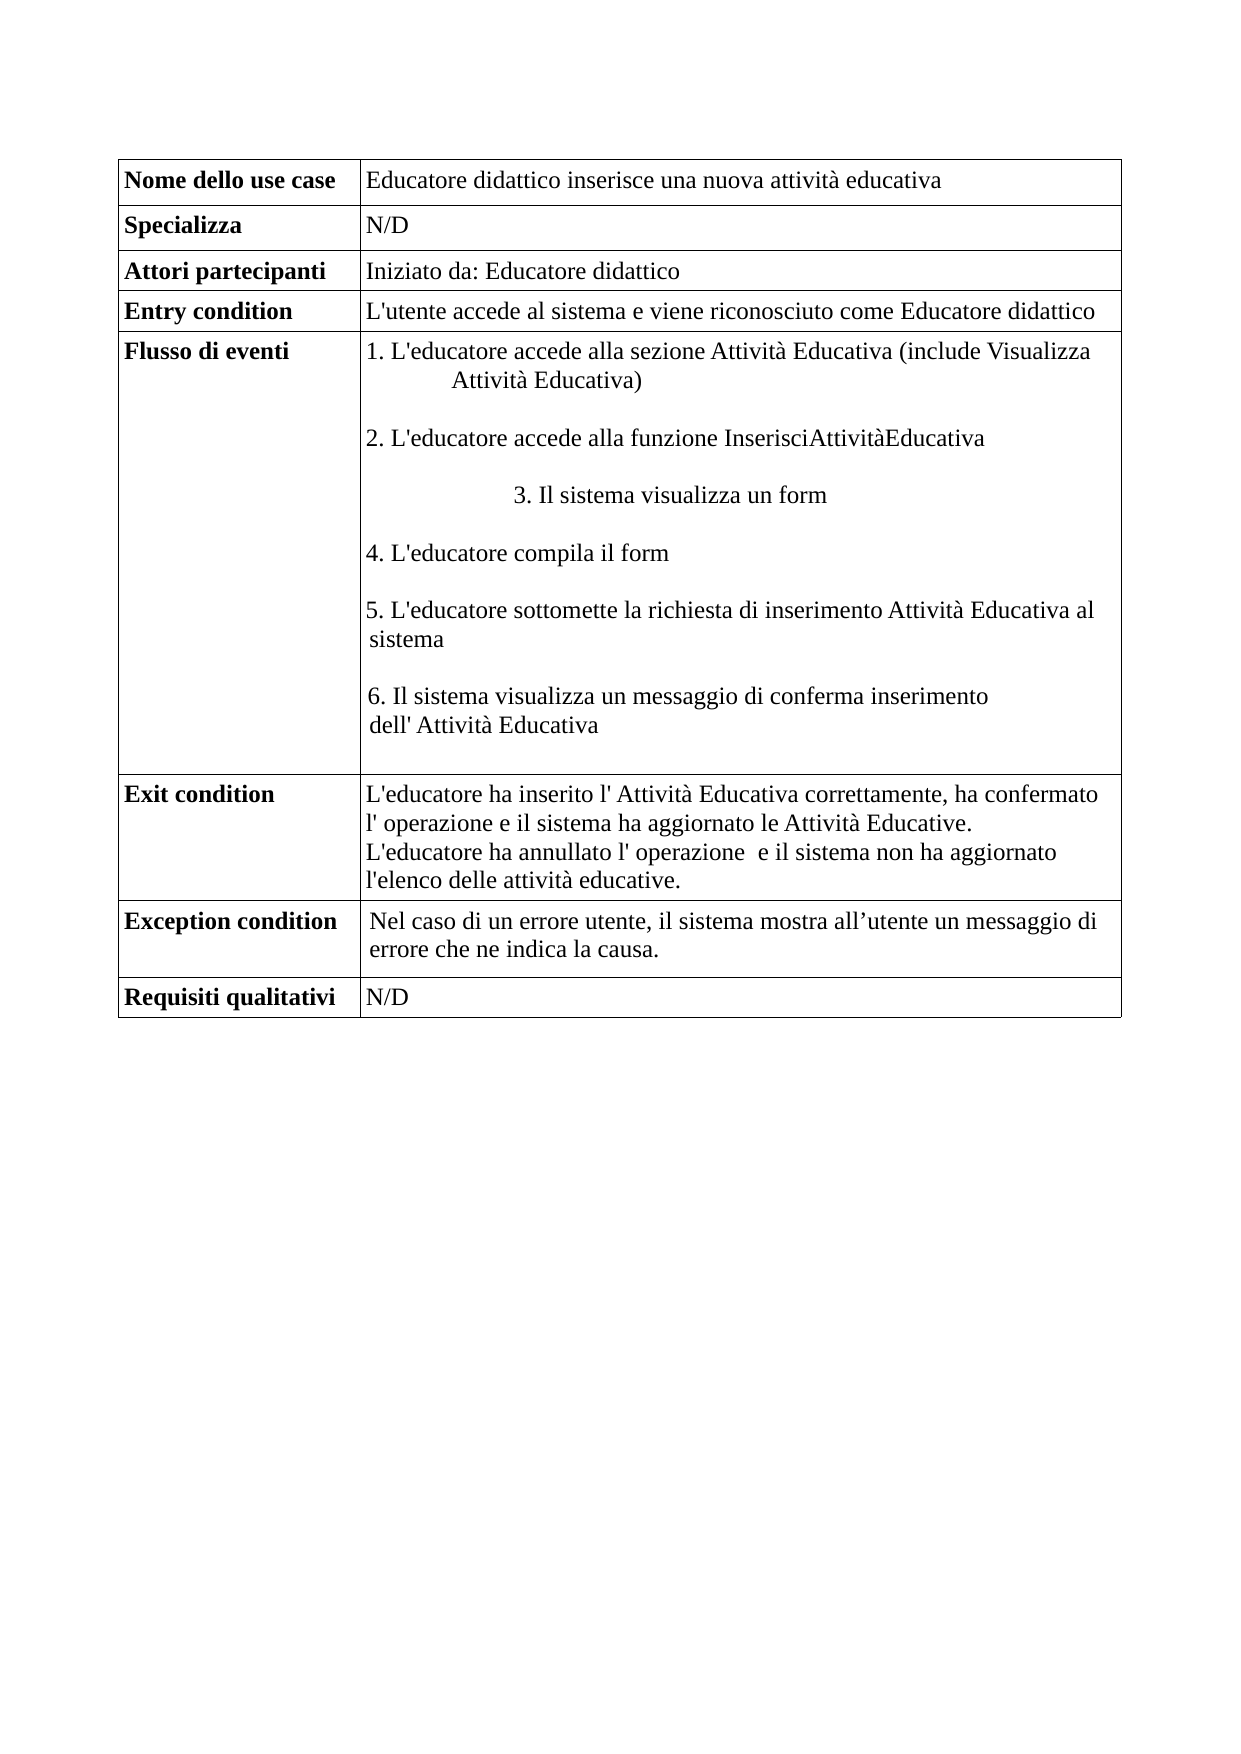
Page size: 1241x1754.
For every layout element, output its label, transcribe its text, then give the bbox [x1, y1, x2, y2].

table_cell Iniziato da: Educatore didattico [361, 251, 1121, 290]
table_cell L'utente accede al sistema e viene riconosciuto come Educatore didattico [361, 291, 1121, 331]
table_header Educatore didattico inserisce una nuova attività educativa [361, 160, 1121, 205]
table_header Nome dello use case [119, 160, 360, 205]
table_cell Requisiti qualitativi [119, 978, 360, 1017]
table_cell L'educatore accede alla sezione Attività Educativa (include Visualizza Attività Educativa) L'educatore accede alla funzione InserisciAttivitàEducativa Il sistema visualizza un form L'educatore compila il form L'educatore sottomette la richiesta di inserimento Attività Educativa al sistema Il sistema visualizza un messaggio di conferma inserimento dell' Attività Educativa [361, 332, 1121, 773]
table_cell Exit condition [119, 775, 360, 900]
table_cell L'educatore ha inserito l' Attività Educativa correttamente, ha confermato l' operazione e il sistema ha aggiornato le Attività Educative. L'educatore ha annullato l' operazione e il sistema non ha aggiornato l'elenco delle attività educative. [361, 775, 1121, 900]
table_cell N/D [361, 978, 1121, 1017]
table_cell Flusso di eventi [119, 332, 360, 773]
table_cell Attori partecipanti [119, 251, 360, 290]
table_cell Entry condition [119, 291, 360, 331]
table_cell Exception condition [119, 901, 360, 977]
table_cell N/D [361, 206, 1121, 250]
table_cell Specializza [119, 206, 360, 250]
table_cell Nel caso di un errore utente, il sistema mostra all’utente un messaggio di errore che ne indica la causa. [361, 901, 1121, 977]
